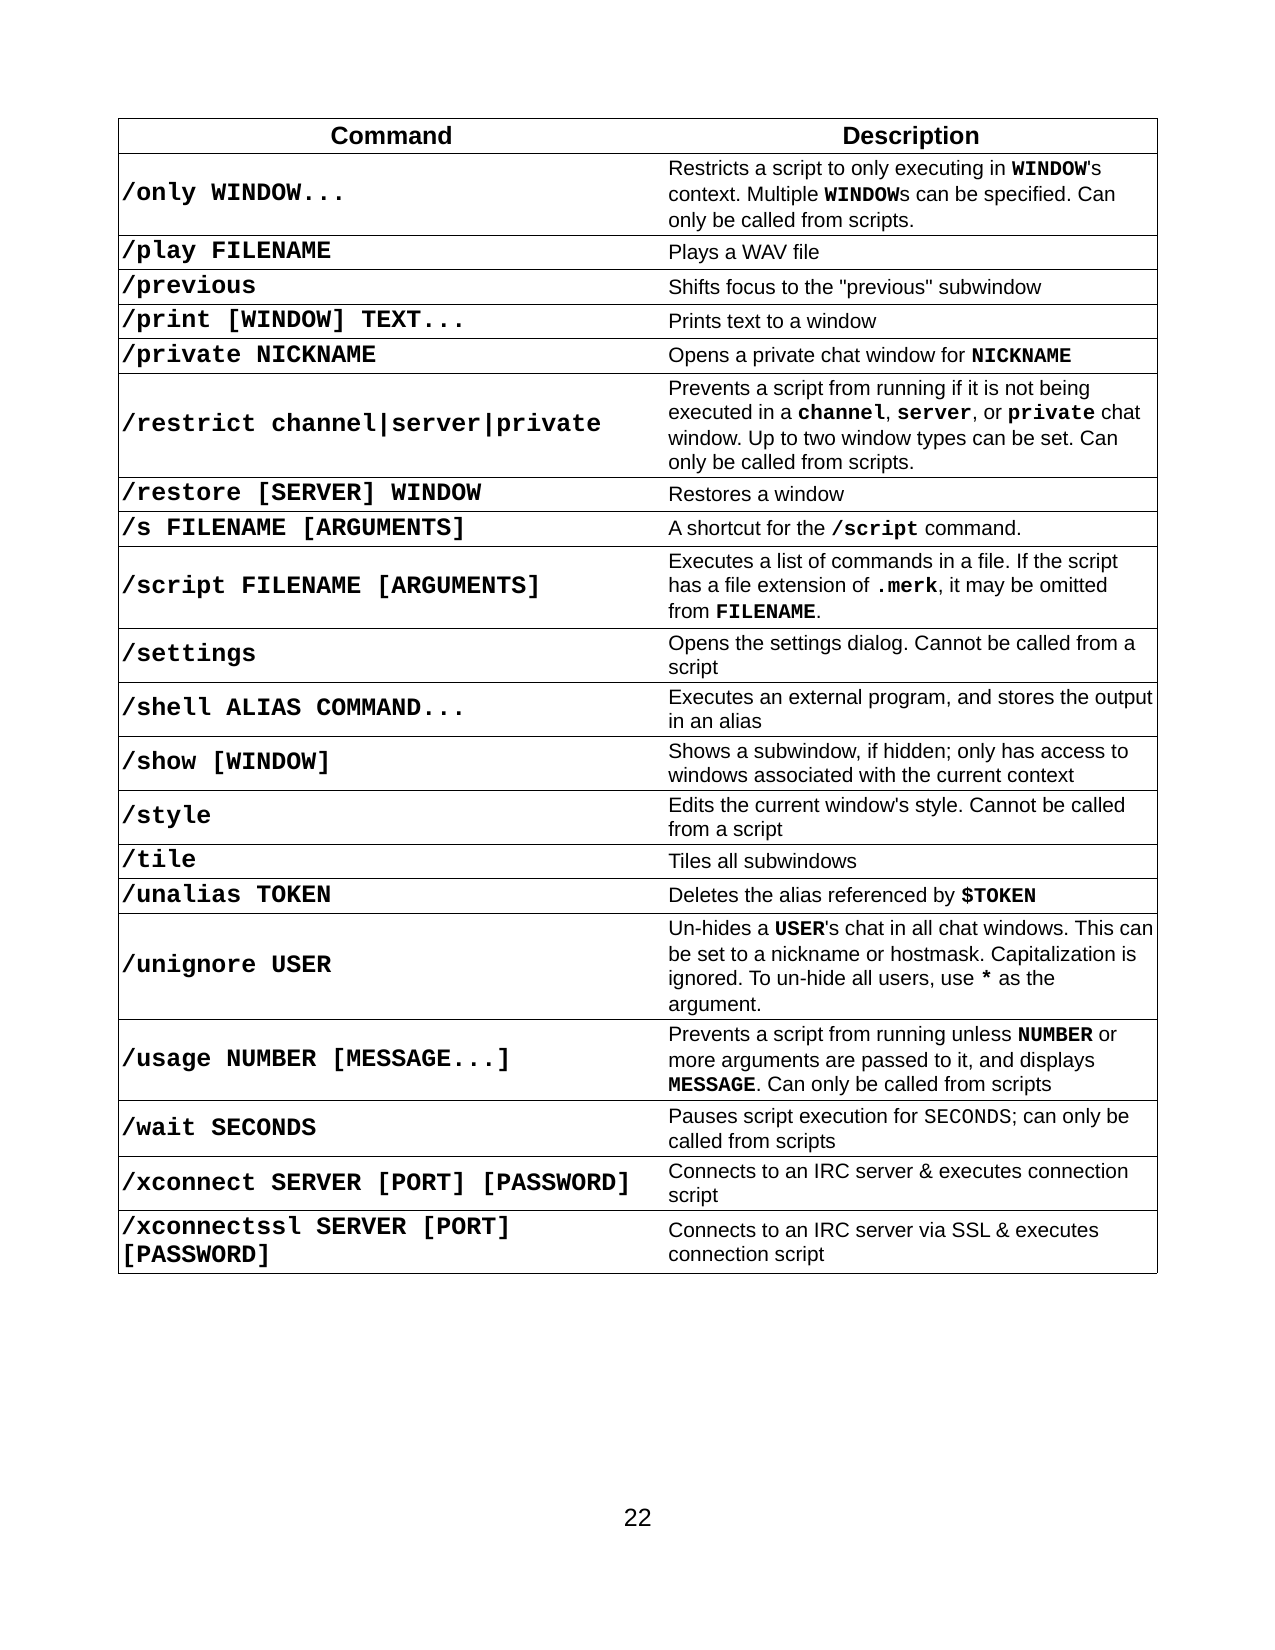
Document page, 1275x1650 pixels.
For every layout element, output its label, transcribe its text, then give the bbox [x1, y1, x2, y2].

table_cell Restricts a script to only executing in WINDOW's context. Multiple WINDOWs can be specified. Can only be called from scripts. [665, 154, 1157, 235]
table_cell Executes an external program, and stores the output in an alias [665, 683, 1157, 736]
table_cell /previous [119, 270, 665, 304]
table_cell Prints text to a window [665, 305, 1157, 338]
table_cell /tile [119, 845, 665, 878]
table_cell /private NICKNAME [119, 339, 665, 373]
table_header Command [119, 119, 665, 153]
table_cell /s FILENAME [ARGUMENTS] [119, 512, 665, 546]
table_cell Shifts focus to the "previous" subwindow [665, 270, 1157, 304]
table_cell /unignore USER [119, 914, 665, 1018]
table_cell Edits the current window's style. Cannot be called from a script [665, 791, 1157, 844]
table_cell A shortcut for the /script command. [665, 512, 1157, 546]
table_cell /restrict channel|server|private [119, 374, 665, 477]
table_cell Tiles all subwindows [665, 845, 1157, 878]
table_cell /show [WINDOW] [119, 737, 665, 790]
table_cell Deletes the alias referenced by $TOKEN [665, 879, 1157, 913]
table_cell /shell ALIAS COMMAND... [119, 683, 665, 736]
table_cell /usage NUMBER [MESSAGE...] [119, 1020, 665, 1100]
table_cell Opens a private chat window for NICKNAME [665, 339, 1157, 373]
table_cell Opens the settings dialog. Cannot be called from a script [665, 629, 1157, 682]
table_cell /wait SECONDS [119, 1101, 665, 1156]
table_cell Restores a window [665, 478, 1157, 511]
table_cell /print [WINDOW] TEXT... [119, 305, 665, 338]
table_cell /restore [SERVER] WINDOW [119, 478, 665, 511]
table_cell Prevents a script from running if it is not being executed in a channel, server, or private chat window. Up to two window types can be set. Can only be called from scripts. [665, 374, 1157, 477]
table_cell Connects to an IRC server via SSL & executes connection script [665, 1211, 1157, 1273]
table_cell /xconnect SERVER [PORT] [PASSWORD] [119, 1157, 665, 1210]
table_cell Plays a WAV file [665, 236, 1157, 269]
table_cell Connects to an IRC server & executes connection script [665, 1157, 1157, 1210]
table_cell /xconnectssl SERVER [PORT] [PASSWORD] [119, 1211, 665, 1273]
table_header Description [665, 119, 1157, 153]
table_cell /play FILENAME [119, 236, 665, 269]
table_cell /script FILENAME [ARGUMENTS] [119, 547, 665, 628]
table_cell Prevents a script from running unless NUMBER or more arguments are passed to it, and displays MESSAGE. Can only be called from scripts [665, 1020, 1157, 1100]
table_cell /settings [119, 629, 665, 682]
table_cell Pauses script execution for SECONDS; can only be called from scripts [665, 1101, 1157, 1156]
table_cell Shows a subwindow, if hidden; only has access to windows associated with the current context [665, 737, 1157, 790]
table_cell /unalias TOKEN [119, 879, 665, 913]
table_cell /style [119, 791, 665, 844]
table_cell /only WINDOW... [119, 154, 665, 235]
table_cell Executes a list of commands in a file. If the script has a file extension of .merk, it may be omitted from FILENAME. [665, 547, 1157, 628]
table_cell Un-hides a USER's chat in all chat windows. This can be set to a nickname or hostmask. Capitalization is ignored. To un-hide all users, use * as the argument. [665, 914, 1157, 1018]
